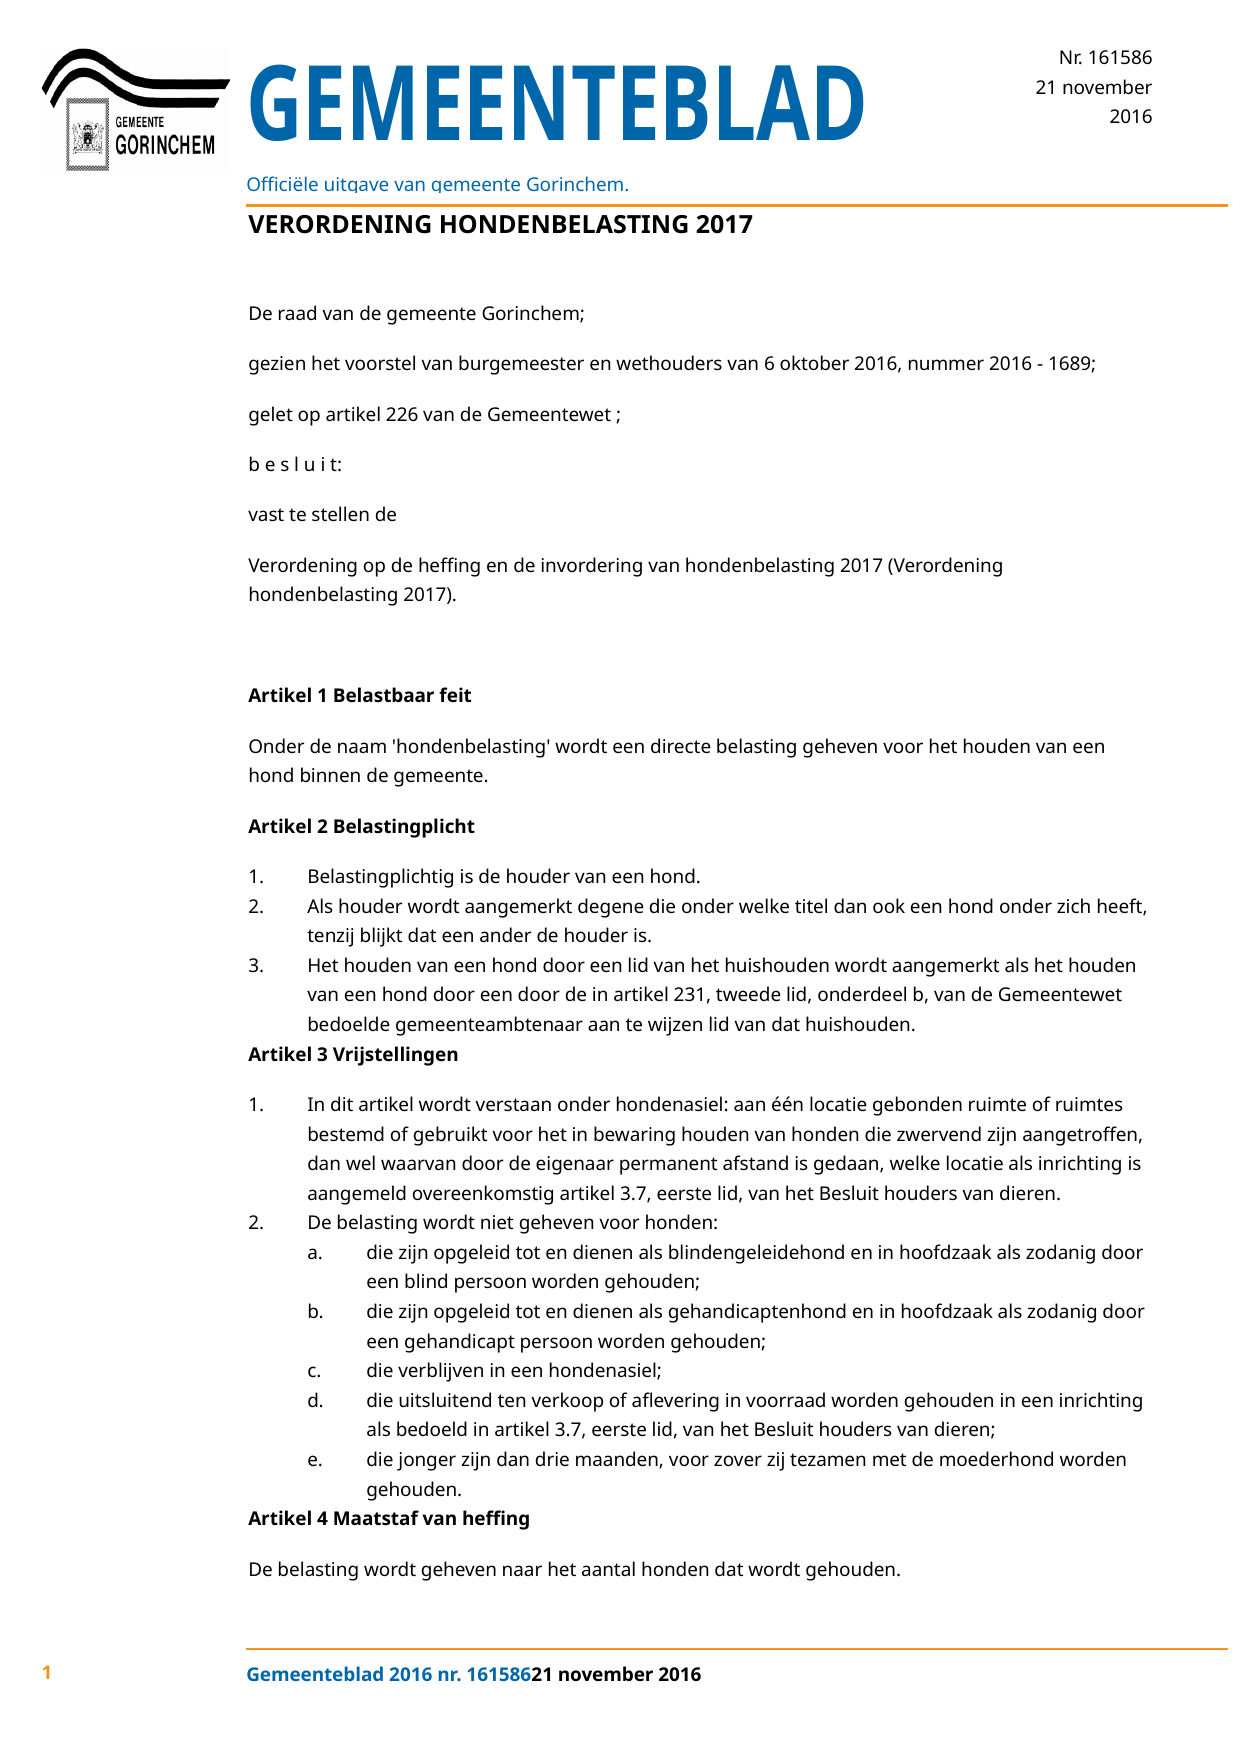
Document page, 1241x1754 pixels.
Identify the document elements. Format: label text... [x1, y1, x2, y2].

list die verblijven in een hondenasiel; [307, 1357, 1152, 1383]
text gezien het voorstel van burgemeester en wethouders van 6 oktober 2016, nummer 2016 - 1689; [248, 350, 1152, 376]
text Artikel 2 Belastingplicht [248, 813, 1152, 838]
text vast te stellen de [248, 502, 1152, 527]
text Onder de naam 'hondenbelasting' wordt een directe belasting geheven voor het houden van een hond binnen de gemeente. [248, 733, 1152, 788]
text b e s l u i t: [248, 451, 1152, 477]
text VERORDENING HONDENBELASTING 2017 [248, 207, 1152, 241]
list die zijn opgeleid tot en dienen als blindengeleidehond en in hoofdzaak als zodanig door een blind persoon worden gehouden; [307, 1239, 1152, 1294]
list Als houder wordt aangemerkt degene die onder welke titel dan ook een hond onder zich heeft, tenzij blijkt dat een ander de houder is. [248, 893, 1152, 948]
list De belasting wordt niet geheven voor honden: [248, 1209, 1152, 1235]
list die jonger zijn dan drie maanden, voor zover zij tezamen met de moederhond worden gehouden. [307, 1446, 1152, 1501]
text Artikel 3 Vrijstellingen [248, 1041, 1152, 1066]
list die uitsluitend ten verkoop of aflevering in voorraad worden gehouden in een inrichting als bedoeld in artikel 3.7, eerste lid, van het Besluit houders van dieren; [307, 1387, 1152, 1442]
text De raad van de gemeente Gorinchem; [248, 300, 1152, 326]
text Artikel 1 Belastbaar feit [248, 682, 1152, 708]
text De belasting wordt geheven naar het aantal honden dat wordt gehouden. [248, 1556, 1152, 1581]
list Het houden van een hond door een lid van het huishouden wordt aangemerkt als het houden van een hond door een door de in artikel 231, tweede lid, onderdeel b, van de Gemeentewet bedoelde gemeenteambtenaar aan te wijzen lid van dat huishouden. [248, 952, 1152, 1037]
list die zijn opgeleid tot en dienen als gehandicaptenhond en in hoofdzaak als zodanig door een gehandicapt persoon worden gehouden; [307, 1298, 1152, 1353]
list Belastingplichtig is de houder van een hond. [248, 863, 1152, 889]
text Verordening op de heffing en de invordering van hondenbelasting 2017 (Verordening hondenbelasting 2017). [248, 552, 1152, 607]
text Artikel 4 Maatstaf van heffing [248, 1505, 1152, 1531]
text gelet op artikel 226 van de Gemeentewet ; [248, 401, 1152, 426]
list In dit artikel wordt verstaan onder hondenasiel: aan één locatie gebonden ruimte of ruimtes bestemd of gebruikt voor het in bewaring houden van honden die zwervend zijn aangetroffen, dan wel waarvan door de eigenaar permanent afstand is gedaan, welke locatie als inrichting is aangemeld overeenkomstig artikel 3.7, eerste lid, van het Besluit houders van dieren. [248, 1091, 1152, 1206]
picture [41, 47, 231, 172]
